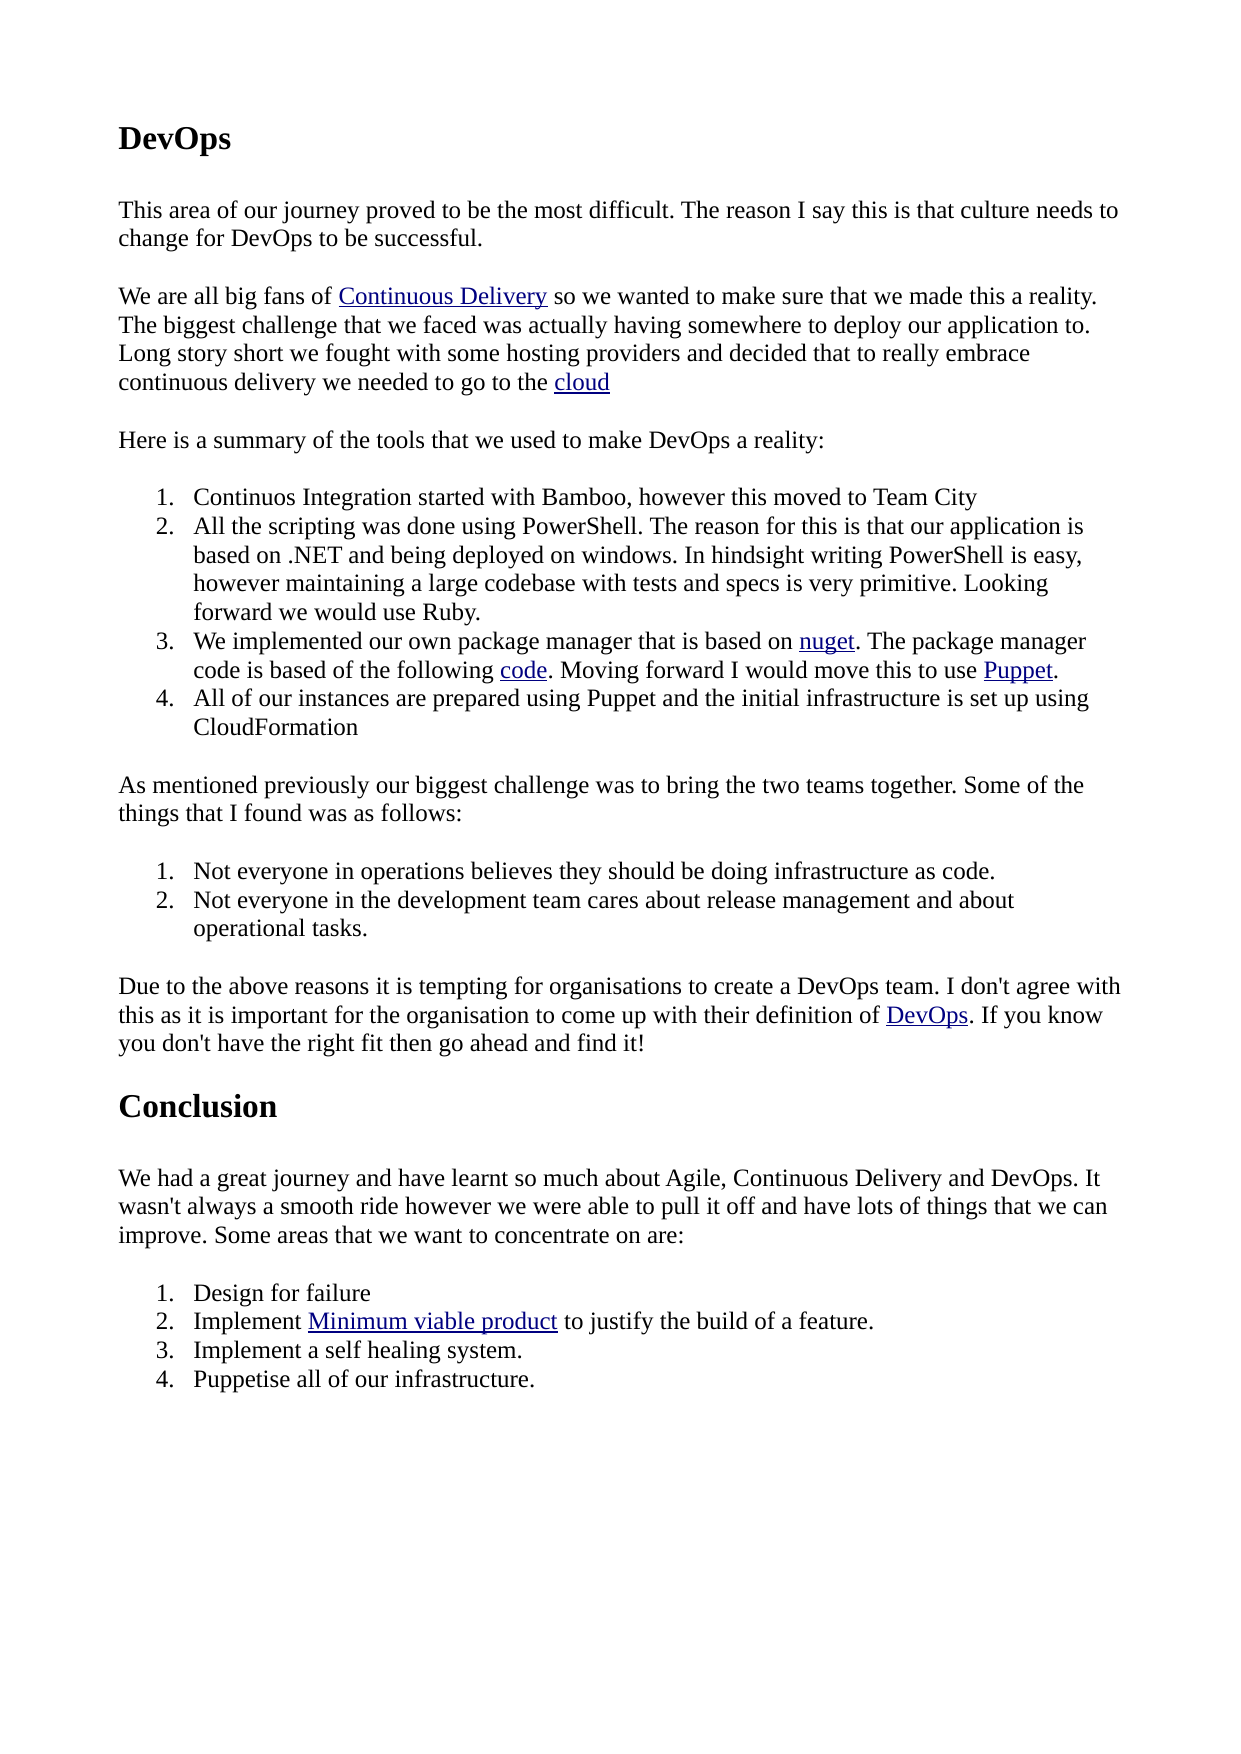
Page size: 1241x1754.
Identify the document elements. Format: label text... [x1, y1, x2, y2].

text We are all big fans of Continuous Delivery so we wanted to make sure that we made this a reality. The biggest challenge that we faced was actually having somewhere to deploy our application to. Long story short we fought with some hosting providers and decided that to really embrace continuous delivery we needed to go to the cloud [118, 281, 1122, 396]
list Continuos Integration started with Bamboo, however this moved to Team City [156, 482, 1122, 511]
text DevOps [118, 118, 1122, 156]
list All the scripting was done using PowerShell. The reason for this is that our application is based on .NET and being deployed on windows. In hindsight writing PowerShell is easy, however maintaining a large codebase with tests and specs is very primitive. Looking forward we would use Ruby. [156, 511, 1122, 626]
list Not everyone in the development team cares about release management and about operational tasks. [156, 885, 1122, 942]
text We had a great journey and have learnt so much about Agile, Continuous Delivery and DevOps. It wasn't always a smooth ride however we were able to pull it off and have lots of things that we can improve. Some areas that we want to concentrate on are: [118, 1163, 1122, 1249]
text This area of our journey proved to be the most difficult. The reason I say this is that culture needs to change for DevOps to be successful. [118, 195, 1122, 252]
list All of our instances are prepared using Puppet and the initial infrastructure is set up using CloudFormation [156, 683, 1122, 741]
text Due to the above reasons it is tempting for organisations to create a DevOps team. I don't agree with this as it is important for the organisation to come up with their definition of DevOps. If you know you don't have the right fit then go ahead and find it! [118, 971, 1122, 1057]
list Not everyone in operations believes they should be doing infrastructure as code. [156, 856, 1122, 885]
list Puppetise all of our infrastructure. [156, 1364, 1122, 1393]
text Here is a summary of the tools that we used to make DevOps a reality: [118, 425, 1122, 453]
list Implement Minimum viable product to justify the build of a feature. [156, 1306, 1122, 1335]
text Conclusion [118, 1086, 1122, 1124]
text As mentioned previously our biggest challenge was to bring the two teams together. Some of the things that I found was as follows: [118, 770, 1122, 827]
list Design for failure [156, 1278, 1122, 1306]
list Implement a self healing system. [156, 1335, 1122, 1364]
list We implemented our own package manager that is based on nuget. The package manager code is based of the following code. Moving forward I would move this to use Puppet. [156, 626, 1122, 683]
